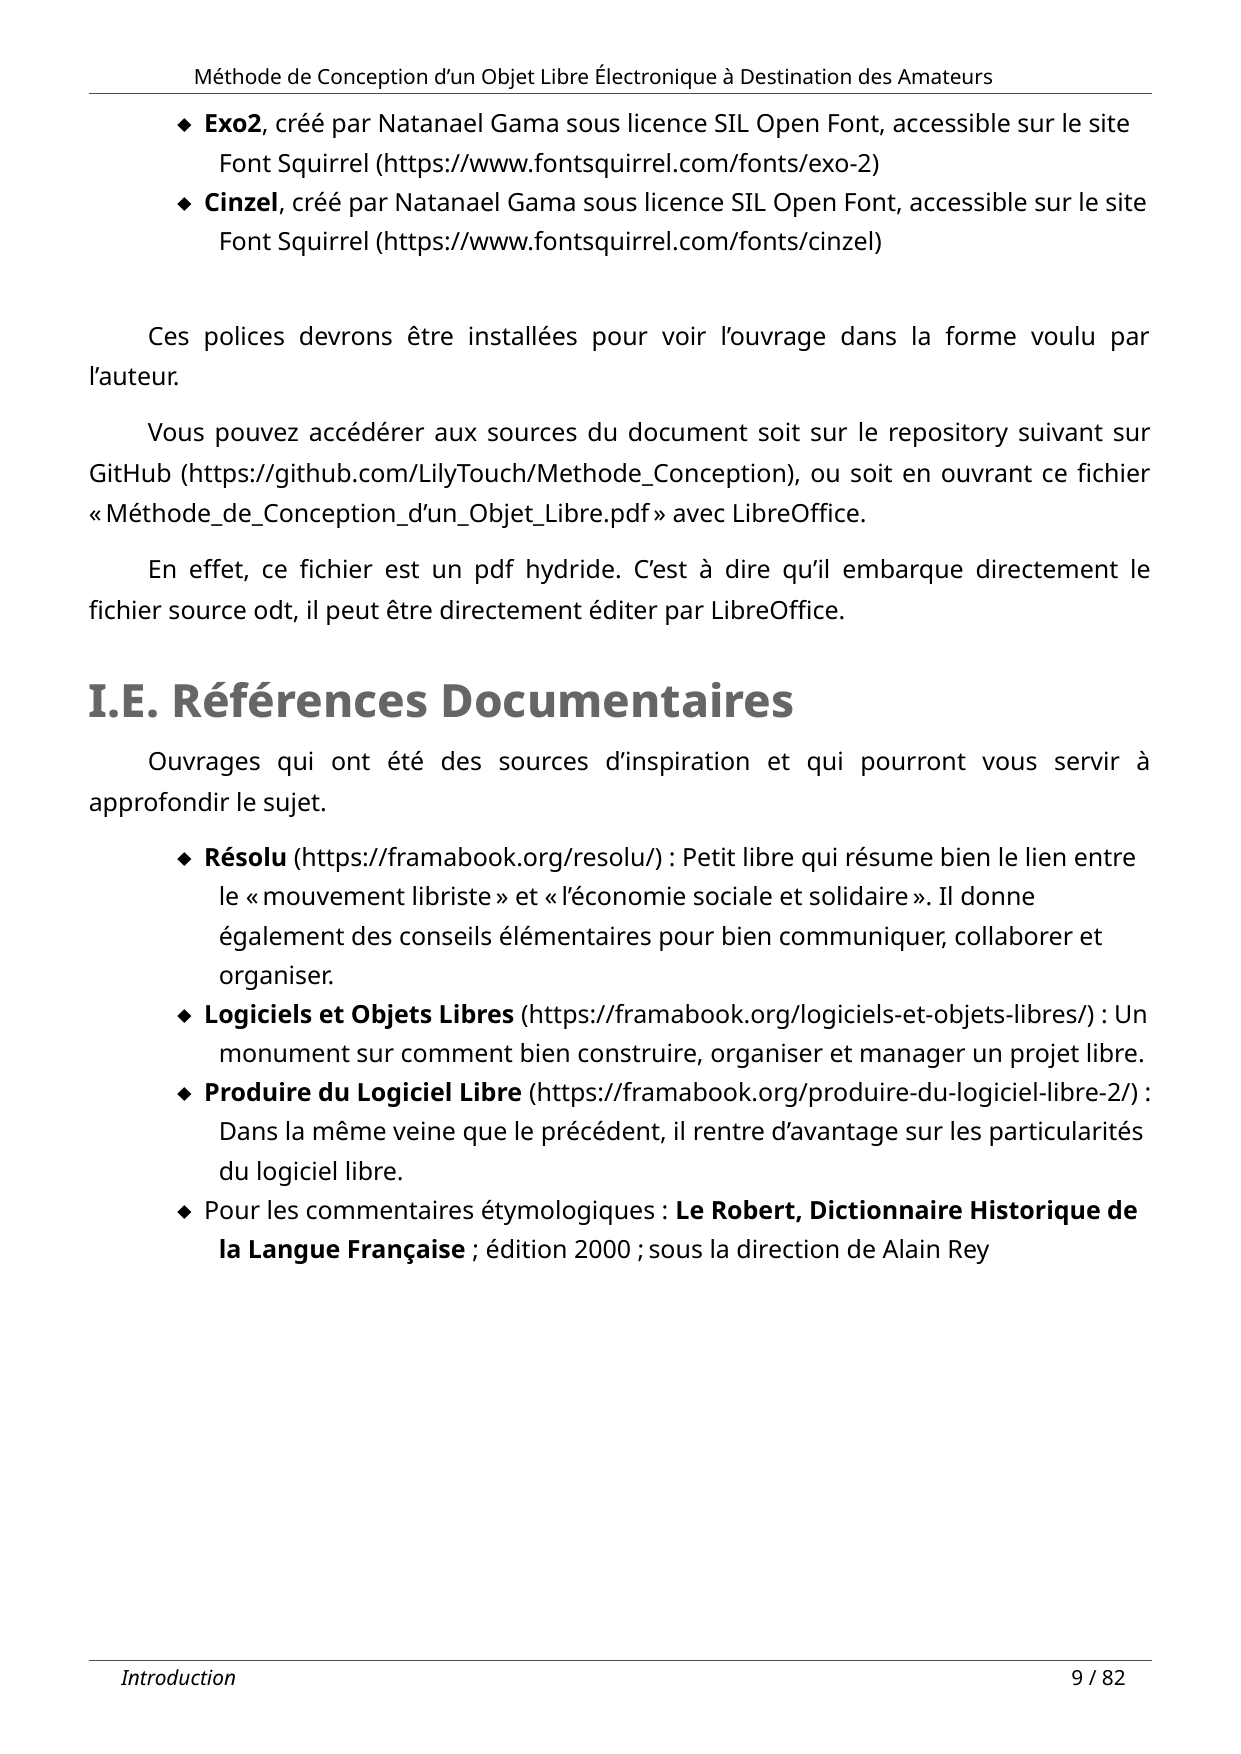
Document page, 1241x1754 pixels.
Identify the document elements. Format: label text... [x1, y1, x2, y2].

text Vous pouvez accédérer aux sources du document soit sur le repository suivant sur GitHub (https://github.com/LilyTouch/Methode_Conception), ou soit en ouvrant ce fichier « Méthode_de_Conception_d’un_Objet_Libre.pdf » avec LibreOffice. [88, 414, 1152, 530]
text Ces polices devrons être installées pour voir l’ouvrage dans la forme voulu par l’auteur. [88, 318, 1152, 393]
text En effet, ce fichier est un pdf hydride. C’est à dire qu’il embarque directement le fichier source odt, il peut être directement éditer par LibreOffice. [88, 552, 1152, 626]
list Produire du Logiciel Libre (https://framabook.org/produire-du-logiciel-libre-2/) : Dans la même veine que le précédent, il rentre d’avantage sur les particularités du logiciel libre. [177, 1075, 1152, 1187]
list Résolu (https://framabook.org/resolu/) : Petit libre qui résume bien le lien entre le « mouvement libriste » et « l’économie sociale et solidaire ». Il donne également des conseils élémentaires pour bien communiquer, collaborer et organiser. [177, 840, 1152, 991]
list Pour les commentaires étymologiques : Le Robert, Dictionnaire Historique de la Langue Française ; édition 2000 ; sous la direction de Alain Rey [177, 1192, 1152, 1266]
list Cinzel, créé par Natanael Gama sous licence SIL Open Font, accessible sur le site Font Squirrel (https://www.fontsquirrel.com/fonts/cinzel) [177, 184, 1152, 258]
text Ouvrages qui ont été des sources d’inspiration et qui pourront vous servir à approfondir le sujet. [88, 743, 1152, 818]
list Exo2, créé par Natanael Gama sous licence SIL Open Font, accessible sur le site Font Squirrel (https://www.fontsquirrel.com/fonts/exo-2) [177, 106, 1152, 179]
list Logiciels et Objets Libres (https://framabook.org/logiciels-et-objets-libres/) : Un monument sur comment bien construire, organiser et manager un projet libre. [177, 996, 1152, 1070]
subtitle Références Documentaires [88, 669, 1152, 731]
